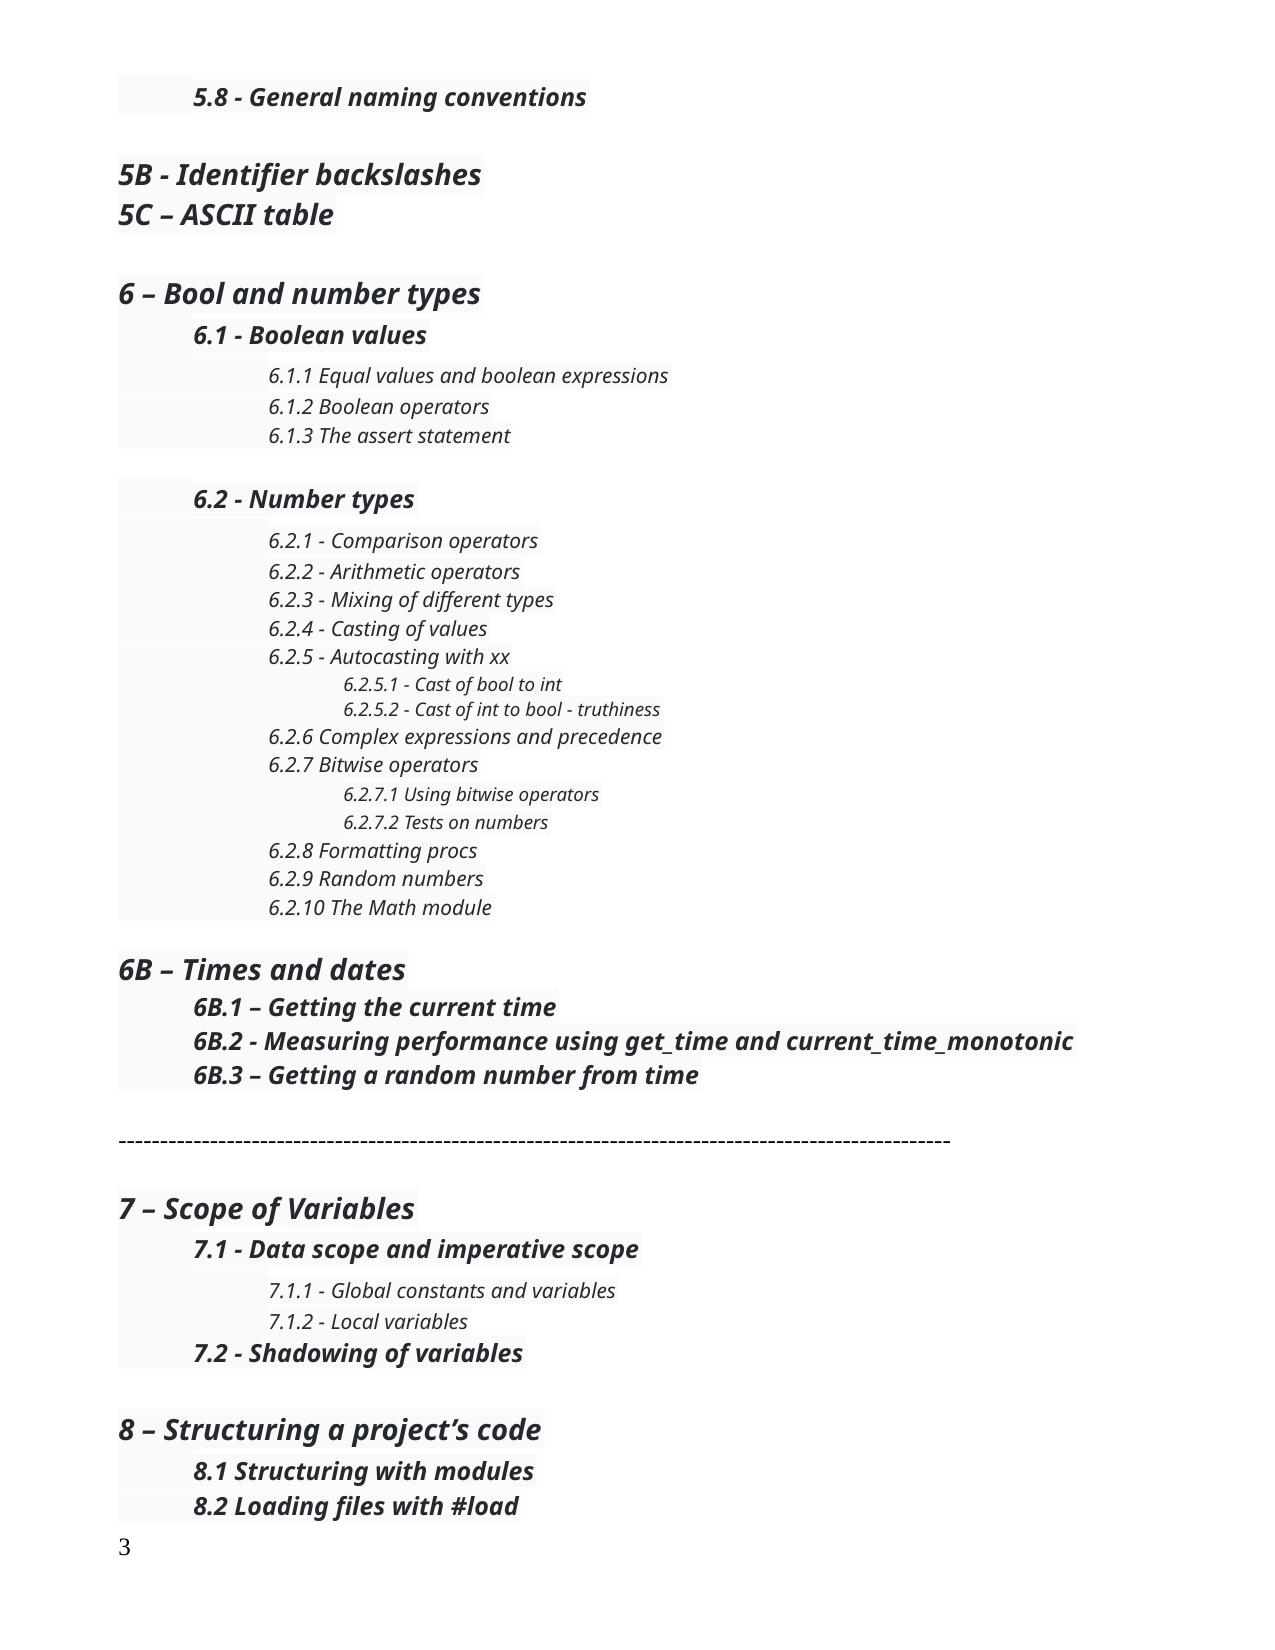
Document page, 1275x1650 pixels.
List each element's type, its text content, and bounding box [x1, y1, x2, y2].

text 8.1 Structuring with modules [118, 1449, 1157, 1488]
text 5C – ASCII table [118, 194, 1157, 234]
text 6.2.7.1 Using bitwise operators [118, 779, 1157, 807]
text 6.2.3 - Mixing of different types [118, 586, 1157, 614]
text 8.2 Loading files with #load [118, 1488, 1157, 1523]
subtitle 6.2.8 Formatting procs [118, 836, 1157, 864]
text 6B.1 – Getting the current time [118, 989, 1157, 1023]
text 7.1.2 - Local variables [118, 1307, 1157, 1335]
text 6.1.3 The assert statement [118, 421, 1157, 449]
text 5.8 - General naming conventions [118, 75, 1157, 115]
text 6.2.7.2 Tests on numbers [118, 807, 1157, 836]
subtitle 6 – Bool and number types [118, 273, 1157, 313]
text 6.1.1 Equal values and boolean expressions [118, 353, 1157, 392]
text 6.2.5.1 - Cast of bool to int [118, 671, 1157, 696]
text 6.2 - Number types [118, 478, 1157, 517]
text 6B.2 - Measuring performance using get_time and current_time_monotonic [118, 1023, 1157, 1057]
text 5B - Identifier backslashes [118, 154, 1157, 194]
text ---------------------------------------------------------------------------------------------------- [118, 1125, 1157, 1154]
text 6B.3 – Getting a random number from time [118, 1057, 1157, 1091]
subtitle 7 – Scope of Variables [118, 1188, 1157, 1228]
text 6.2.4 - Casting of values [118, 614, 1157, 642]
text 7.1.1 - Global constants and variables [118, 1267, 1157, 1307]
text 6.1.2 Boolean operators [118, 392, 1157, 421]
subtitle 6.2.7 Bitwise operators [118, 750, 1157, 779]
text 7.2 - Shadowing of variables [118, 1335, 1157, 1369]
subtitle 6.1 - Boolean values [118, 313, 1157, 353]
subtitle 6.2.9 Random numbers [118, 864, 1157, 893]
text 6.2.5.2 - Cast of int to bool - truthiness [118, 696, 1157, 722]
text 6.2.2 - Arithmetic operators [118, 557, 1157, 586]
text 6.2.10 The Math module [118, 893, 1157, 921]
subtitle 8 – Structuring a project’s code [118, 1409, 1157, 1449]
text 6.2.1 - Comparison operators [118, 517, 1157, 557]
text 6.2.6 Complex expressions and precedence [118, 722, 1157, 750]
subtitle 6B – Times and dates [118, 949, 1157, 989]
text 6.2.5 - Autocasting with xx [118, 642, 1157, 671]
text 7.1 - Data scope and imperative scope [118, 1228, 1157, 1267]
